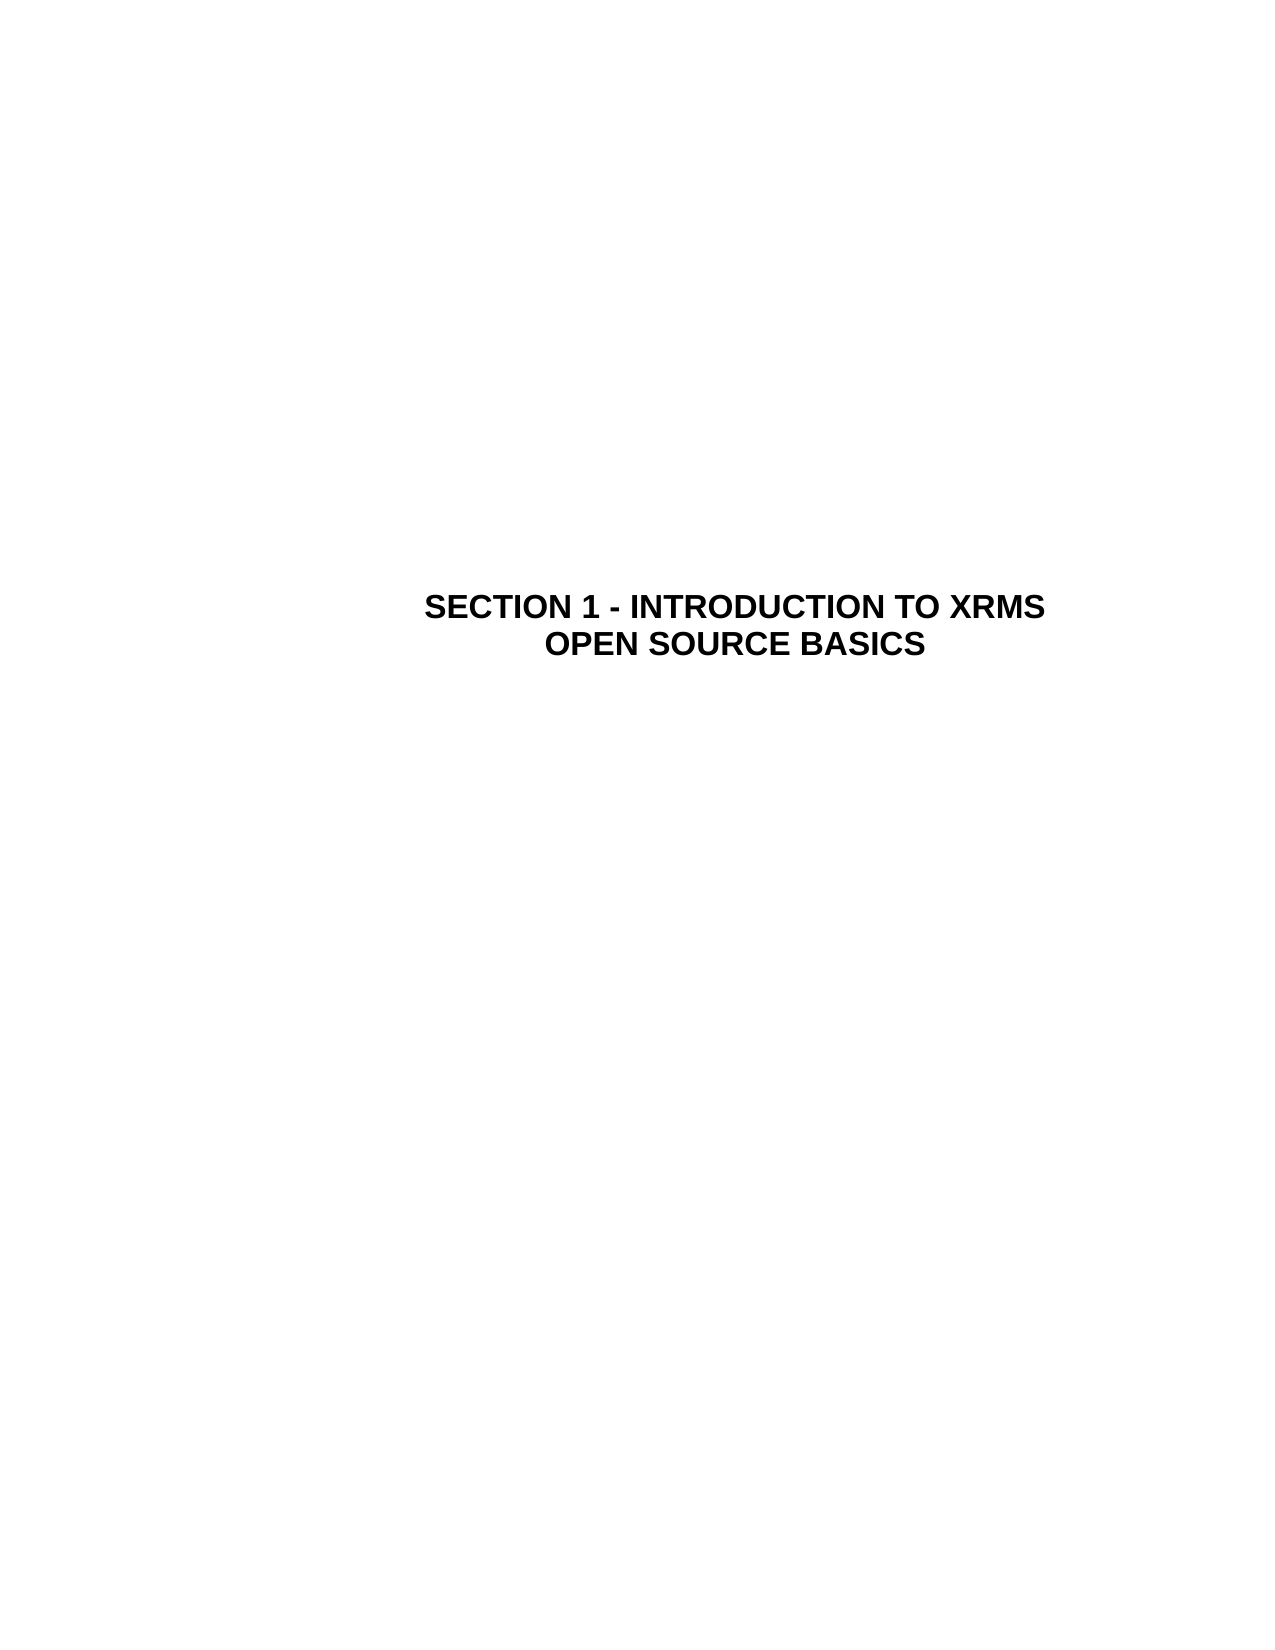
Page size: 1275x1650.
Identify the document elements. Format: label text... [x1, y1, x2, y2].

subtitle SECTION 1 - INTRODUCTION TO XRMS OPEN SOURCE BASICS [337, 588, 1087, 662]
